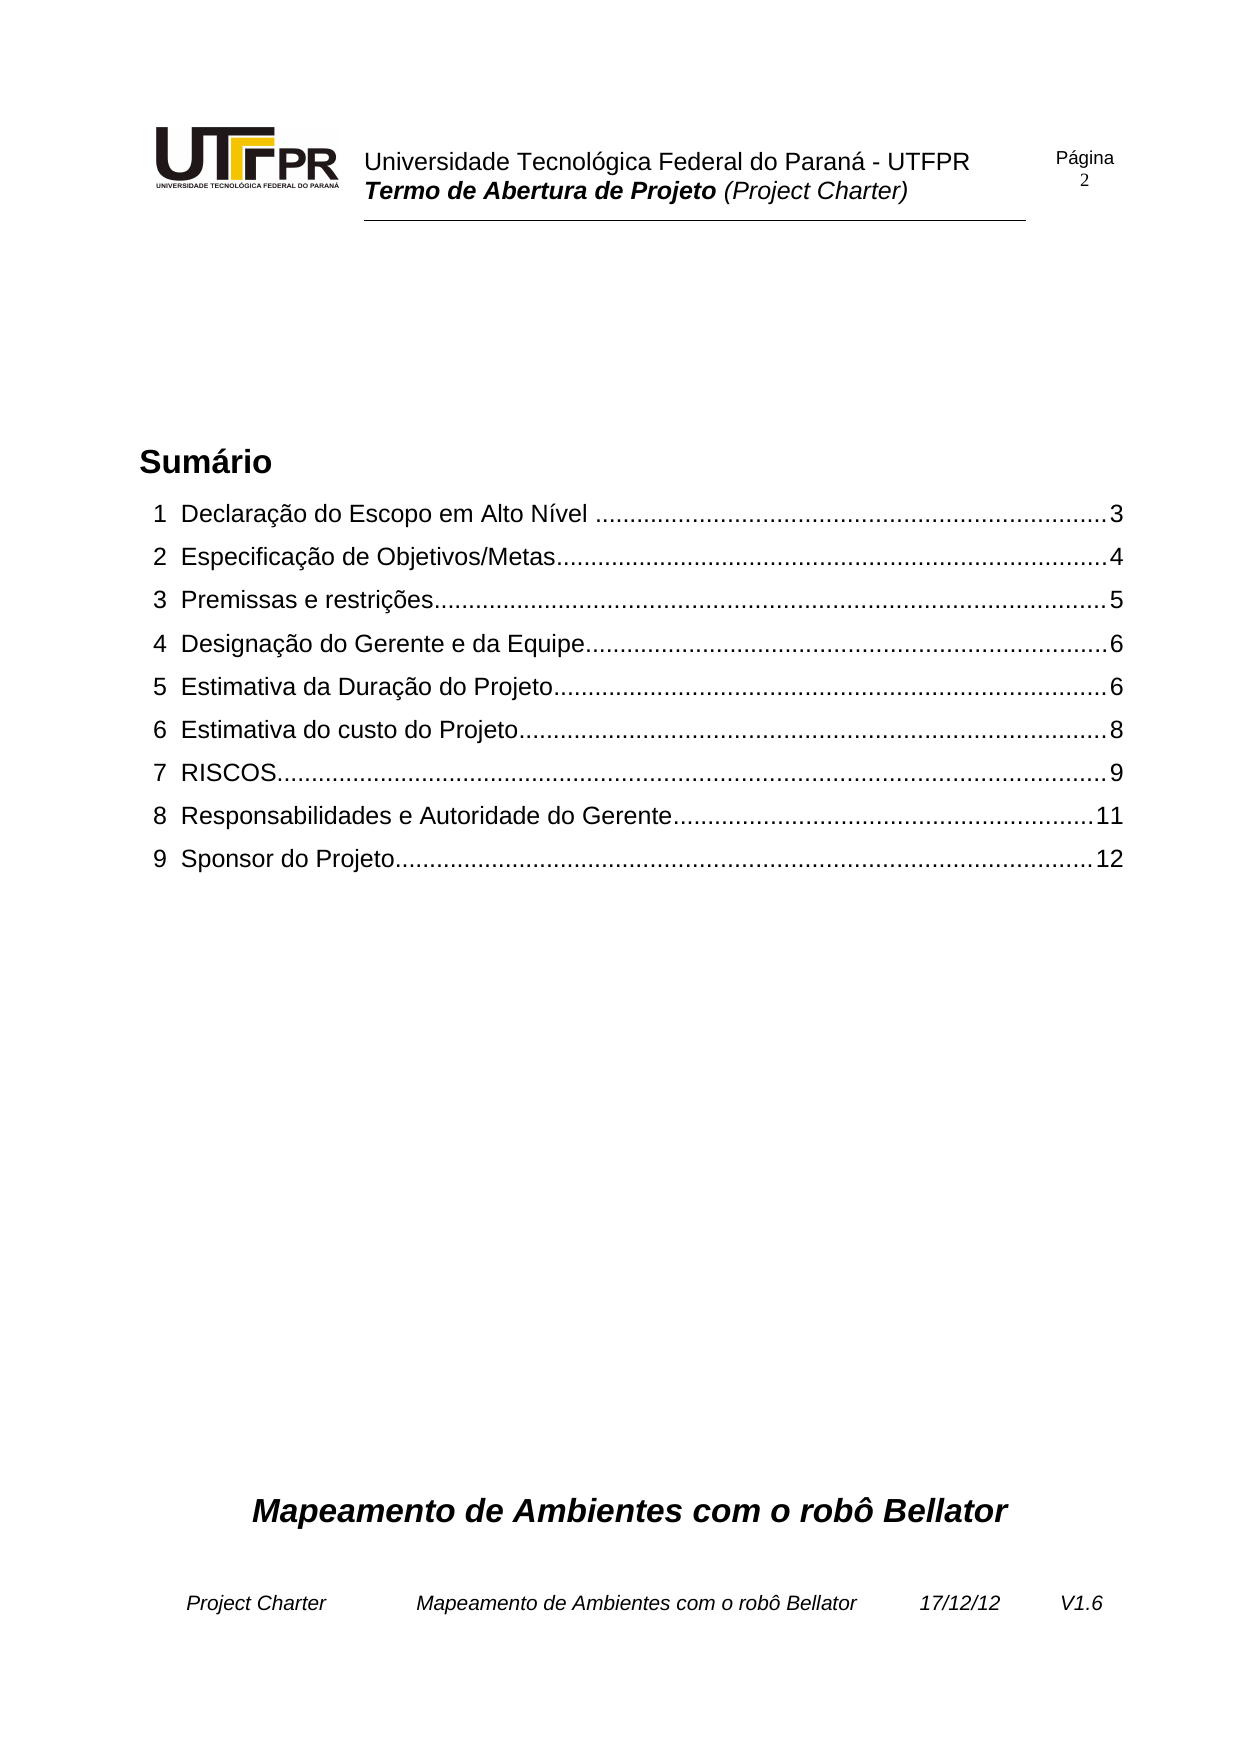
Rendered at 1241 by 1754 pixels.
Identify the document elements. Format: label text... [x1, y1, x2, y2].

text 3 Premissas e restrições 5 [139, 586, 1123, 614]
text 7 RISCOS 9 [139, 758, 1123, 787]
text 2 Especificação de Objetivos/Metas 4 [139, 542, 1123, 571]
text 8 Responsabilidades e Autoridade do Gerente 11 [139, 801, 1123, 830]
text 9 Sponsor do Projeto 12 [139, 844, 1123, 873]
text 5 Estimativa da Duração do Projeto 6 [139, 672, 1123, 701]
text Sumário [139, 442, 1123, 480]
text 1 Declaração do Escopo em Alto Nível 3 [139, 499, 1123, 528]
text 6 Estimativa do custo do Projeto 8 [139, 715, 1123, 744]
text Mapeamento de Ambientes com o robô Bellator [138, 1491, 1123, 1529]
picture [155, 127, 339, 189]
text 4 Designação do Gerente e da Equipe 6 [139, 629, 1123, 657]
